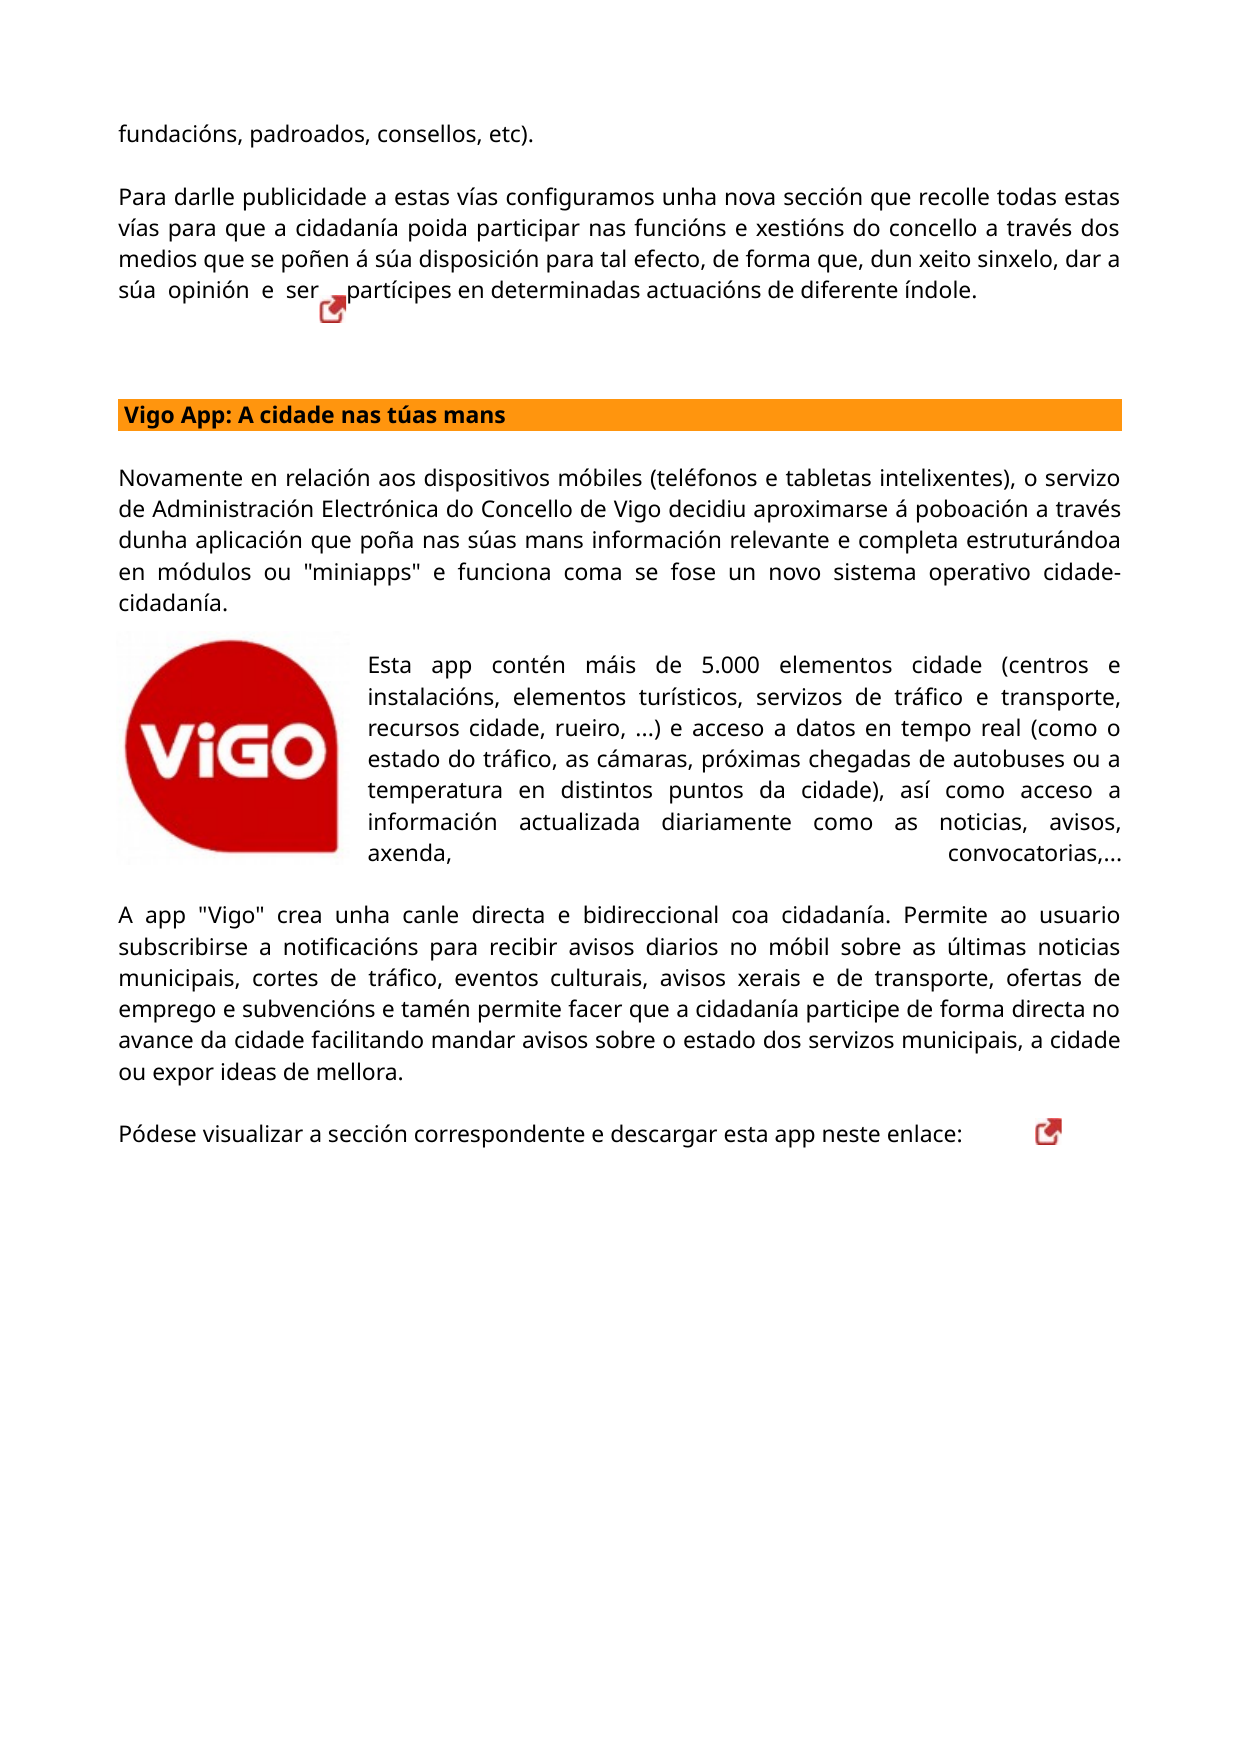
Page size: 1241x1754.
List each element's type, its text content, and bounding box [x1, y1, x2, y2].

text Vigo App: A cidade nas túas mans [118, 399, 1122, 431]
picture [319, 295, 347, 323]
picture [116, 631, 350, 865]
text Pódese visualizar a sección correspondente e descargar esta app neste enlace: [118, 1118, 1122, 1149]
text Para darlle publicidade a estas vías configuramos unha nova sección que recolle todas estas vías para que a cidadanía poida participar nas funcións e xestións do concello a través dos medios que se poñen á súa disposición para tal efecto, de forma que, dun xeito sinxelo, dar a súa opinión e ser partícipes en determinadas actuacións de diferente índole. [118, 181, 1122, 306]
text fundacións, padroados, consellos, etc). [118, 118, 1122, 149]
text Esta app contén máis de 5.000 elementos cidade (centros e instalacións, elementos turísticos, servizos de tráfico e transporte, recursos cidade, rueiro, ...) e acceso a datos en tempo real (como o estado do tráfico, as cámaras, próximas chegadas de autobuses ou a temperatura en distintos puntos da cidade), así como acceso a información actualizada diariamente como as noticias, avisos, axenda, convocatorias,... A app "Vigo" crea unha canle directa e bidireccional coa cidadanía. Permite ao usuario subscribirse a notificacións para recibir avisos diarios no móbil sobre as últimas noticias municipais, cortes de tráfico, eventos culturais, avisos xerais e de transporte, ofertas de emprego e subvencións e tamén permite facer que a cidadanía participe de forma directa no avance da cidade facilitando mandar avisos sobre o estado dos servizos municipais, a cidade ou expor ideas de mellora. [118, 649, 1122, 1087]
text Novamente en relación aos dispositivos móbiles (teléfonos e tabletas intelixentes), o servizo de Administración Electrónica do Concello de Vigo decidiu aproximarse á poboación a través dunha aplicación que poña nas súas mans información relevante e completa estruturándoa en módulos ou "miniapps" e funciona coma se fose un novo sistema operativo cidade-cidadanía. [118, 462, 1122, 618]
picture [1035, 1118, 1062, 1145]
